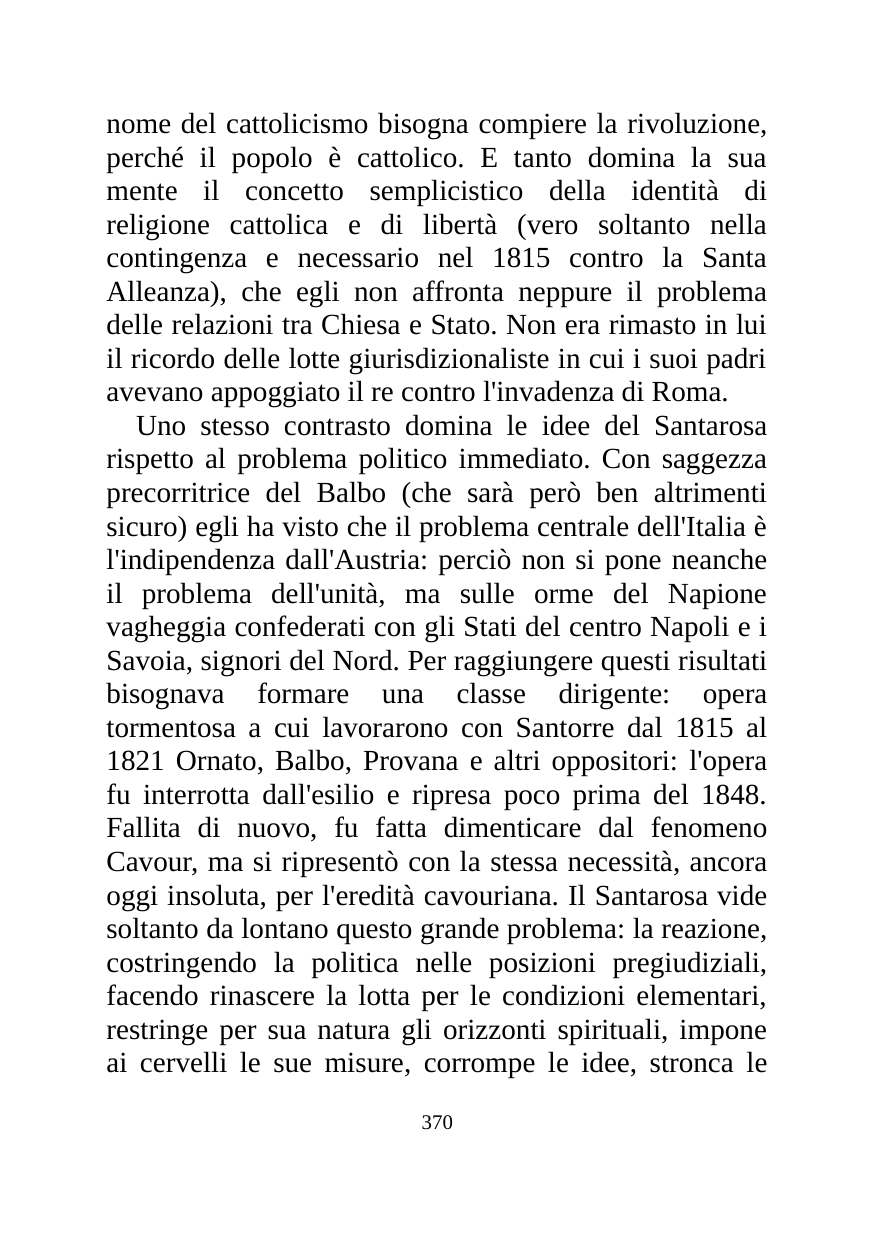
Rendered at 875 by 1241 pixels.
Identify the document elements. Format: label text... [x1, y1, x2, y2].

text nome del cattolicismo bisogna compiere la rivoluzione, perché il popolo è cattolico. E tanto domina la sua mente il concetto semplicistico della identità di religione cattolica e di libertà (vero soltanto nella contingenza e necessario nel 1815 contro la Santa Alleanza), che egli non affronta neppure il problema delle relazioni tra Chiesa e Stato. Non era rimasto in lui il ricordo delle lotte giurisdizionaliste in cui i suoi padri avevano appoggiato il re contro l'invadenza di Roma. [106, 106, 768, 408]
text Uno stesso contrasto domina le idee del Santarosa rispetto al problema politico immediato. Con saggezza precorritrice del Balbo (che sarà però ben altrimenti sicuro) egli ha visto che il problema centrale dell'Italia è l'indipendenza dall'Austria: perciò non si pone neanche il problema dell'unità, ma sulle orme del Napione vagheggia confederati con gli Stati del centro Napoli e i Savoia, signori del Nord. Per raggiungere questi risultati bisognava formare una classe dirigente: opera tormentosa a cui lavorarono con Santorre dal 1815 al 1821 Ornato, Balbo, Provana e altri oppositori: l'opera fu interrotta dall'esilio e ripresa poco prima del 1848. Fallita di nuovo, fu fatta dimenticare dal fenomeno Cavour, ma si ripresentò con la stessa necessità, ancora oggi insoluta, per l'eredità cavouriana. Il Santarosa vide soltanto da lontano questo grande problema: la reazione, costringendo la politica nelle posizioni pregiudiziali, facendo rinascere la lotta per le condizioni elementari, restringe per sua natura gli orizzonti spirituali, impone ai cervelli le sue misure, corrompe le idee, stronca le [106, 408, 768, 1079]
